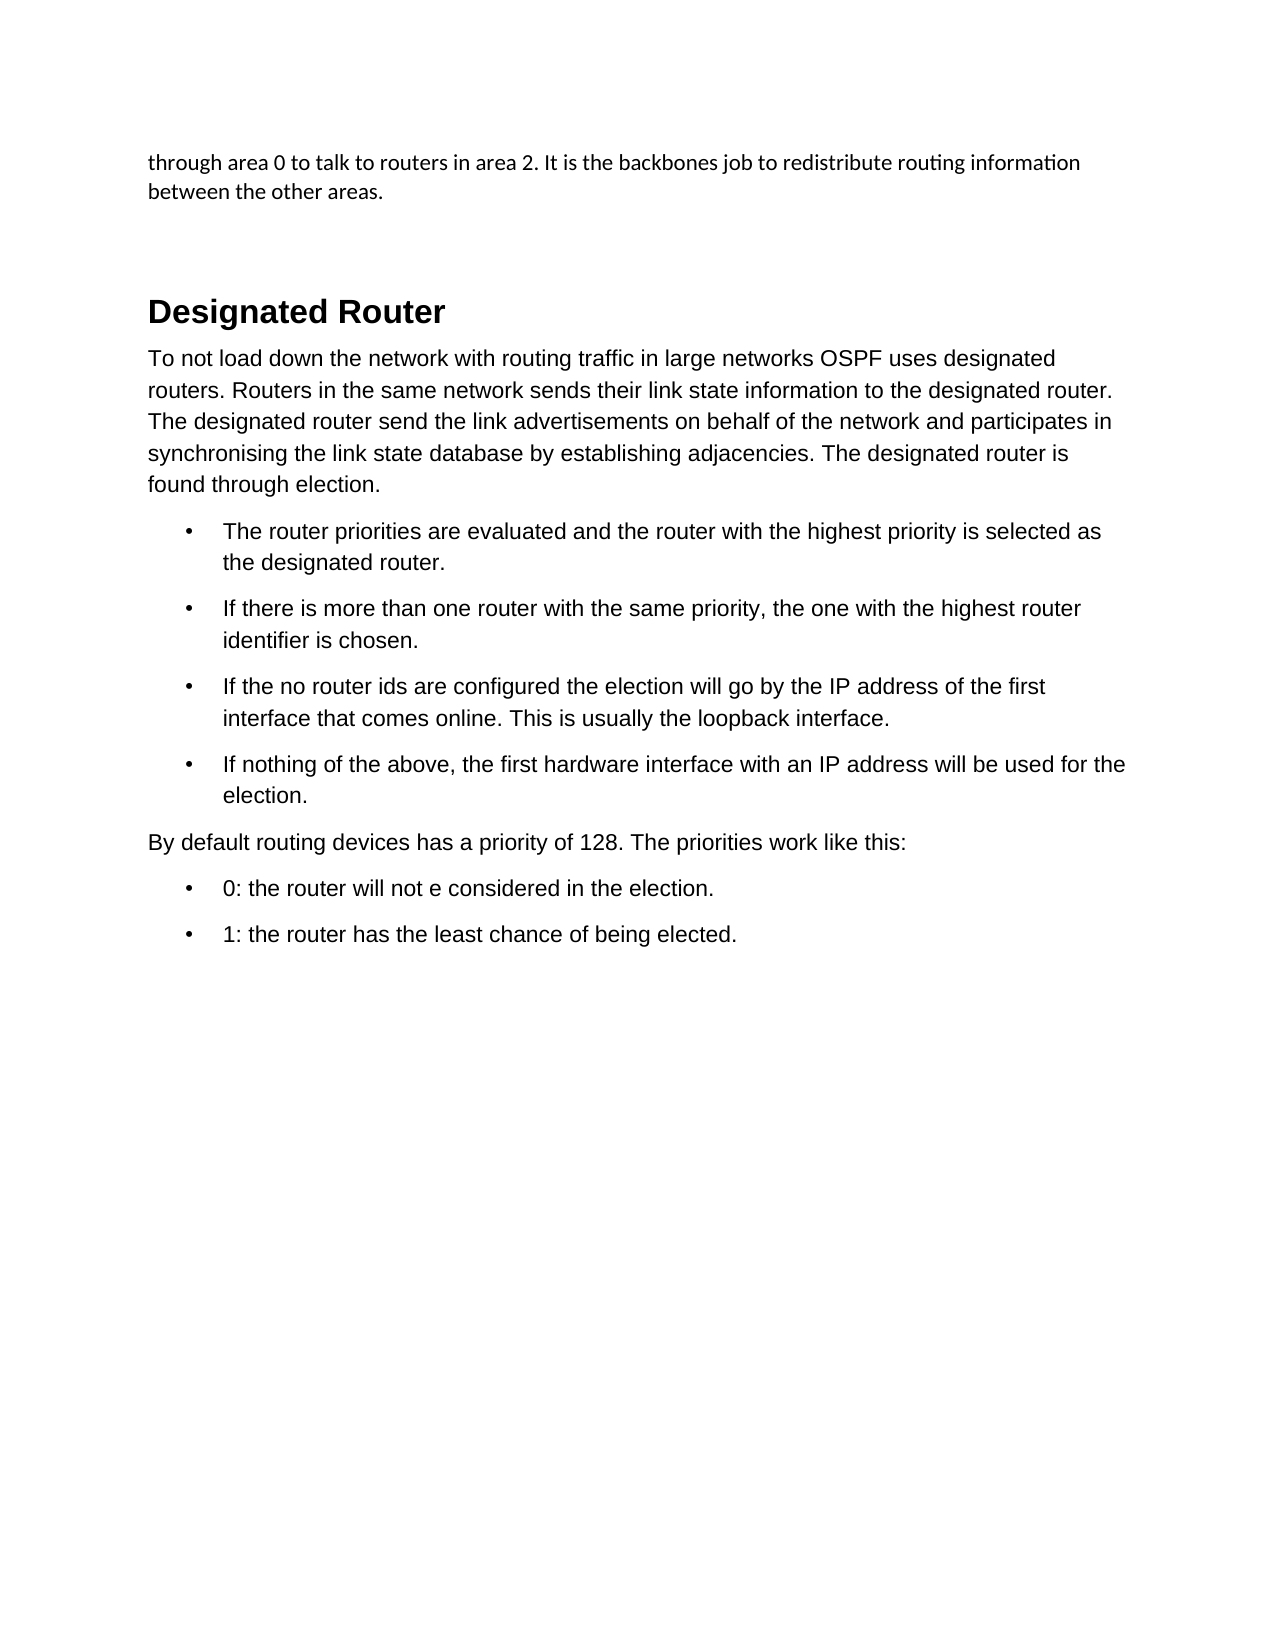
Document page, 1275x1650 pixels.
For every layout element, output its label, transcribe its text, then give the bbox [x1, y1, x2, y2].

list 0: the router will not e considered in the election. [185, 874, 1127, 901]
text through area 0 to talk to routers in area 2. It is the backbones job to redistribute routing information between the other areas. [148, 148, 1127, 206]
list If nothing of the above, the first hardware interface with an IP address will be used for the election. [185, 751, 1127, 809]
list 1: the router has the least chance of being elected. [185, 921, 1127, 947]
list The router priorities are evaluated and the router with the highest priority is selected as the designated router. [185, 518, 1127, 576]
text By default routing devices has a priority of 128. The priorities work like this: [148, 828, 1127, 855]
list If there is more than one router with the same priority, the one with the highest router identifier is chosen. [185, 595, 1127, 653]
text To not load down the network with routing traffic in large networks OSPF uses designated routers. Routers in the same network sends their link state information to the designated router. The designated router send the link advertisements on behalf of the network and participates in synchronising the link state database by establishing adjacencies. The designated router is found through election. [148, 345, 1127, 498]
subtitle Designated Router [148, 291, 1127, 330]
list If the no router ids are configured the election will go by the IP address of the first interface that comes online. This is usually the loopback interface. [185, 673, 1127, 731]
